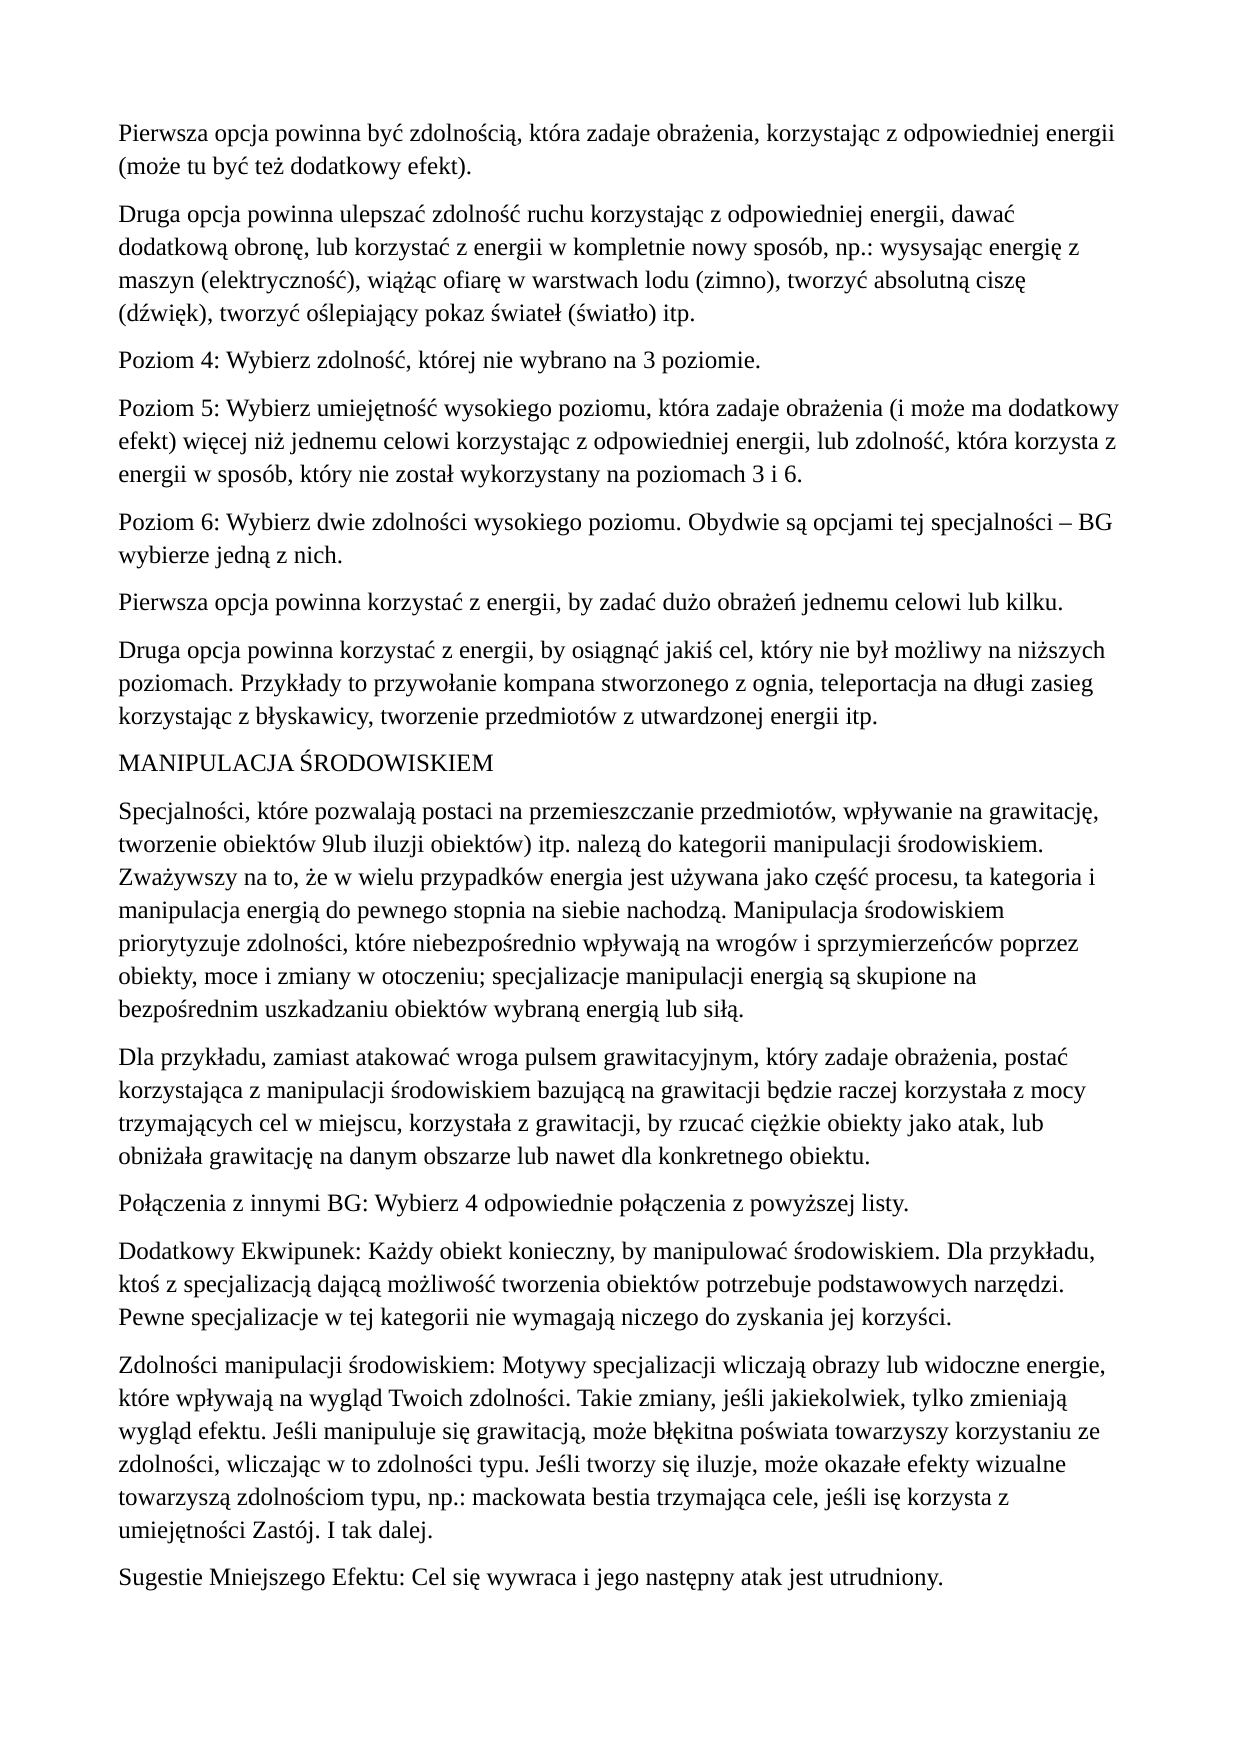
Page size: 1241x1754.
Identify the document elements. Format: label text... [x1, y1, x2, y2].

text Dla przykładu, zamiast atakować wroga pulsem grawitacyjnym, który zadaje obrażenia, postać korzystająca z manipulacji środowiskiem bazującą na grawitacji będzie raczej korzystała z mocy trzymających cel w miejscu, korzystała z grawitacji, by rzucać ciężkie obiekty jako atak, lub obniżała grawitację na danym obszarze lub nawet dla konkretnego obiektu. [118, 1042, 1122, 1170]
text Połączenia z innymi BG: Wybierz 4 odpowiednie połączenia z powyższej listy. [118, 1188, 1122, 1217]
text Druga opcja powinna ulepszać zdolność ruchu korzystając z odpowiedniej energii, dawać dodatkową obronę, lub korzystać z energii w kompletnie nowy sposób, np.: wysysając energię z maszyn (elektryczność), wiążąc ofiarę w warstwach lodu (zimno), tworzyć absolutną ciszę (dźwięk), tworzyć oślepiający pokaz świateł (światło) itp. [118, 199, 1122, 327]
text Poziom 4: Wybierz zdolność, której nie wybrano na 3 poziomie. [118, 345, 1122, 374]
text Druga opcja powinna korzystać z energii, by osiągnąć jakiś cel, który nie był możliwy na niższych poziomach. Przykłady to przywołanie kompana stworzonego z ognia, teleportacja na długi zasieg korzystając z błyskawicy, tworzenie przedmiotów z utwardzonej energii itp. [118, 635, 1122, 730]
text Poziom 6: Wybierz dwie zdolności wysokiego poziomu. Obydwie są opcjami tej specjalności – BG wybierze jedną z nich. [118, 507, 1122, 568]
text Sugestie Mniejszego Efektu: Cel się wywraca i jego następny atak jest utrudniony. [118, 1562, 1122, 1591]
text Zdolności manipulacji środowiskiem: Motywy specjalizacji wliczają obrazy lub widoczne energie, które wpływają na wygląd Twoich zdolności. Takie zmiany, jeśli jakiekolwiek, tylko zmieniają wygląd efektu. Jeśli manipuluje się grawitacją, może błękitna poświata towarzyszy korzystaniu ze zdolności, wliczając w to zdolności typu. Jeśli tworzy się iluzje, może okazałe efekty wizualne towarzyszą zdolnościom typu, np.: mackowata bestia trzymająca cele, jeśli isę korzysta z umiejętności Zastój. I tak dalej. [118, 1350, 1122, 1544]
text Poziom 5: Wybierz umiejętność wysokiego poziomu, która zadaje obrażenia (i może ma dodatkowy efekt) więcej niż jednemu celowi korzystając z odpowiedniej energii, lub zdolność, która korzysta z energii w sposób, który nie został wykorzystany na poziomach 3 i 6. [118, 393, 1122, 488]
text Specjalności, które pozwalają postaci na przemieszczanie przedmiotów, wpływanie na grawitację, tworzenie obiektów 9lub iluzji obiektów) itp. nalezą do kategorii manipulacji środowiskiem. Zważywszy na to, że w wielu przypadków energia jest używana jako część procesu, ta kategoria i manipulacja energią do pewnego stopnia na siebie nachodzą. Manipulacja środowiskiem priorytyzuje zdolności, które niebezpośrednio wpływają na wrogów i sprzymierzeńców poprzez obiekty, moce i zmiany w otoczeniu; specjalizacje manipulacji energią są skupione na bezpośrednim uszkadzaniu obiektów wybraną energią lub siłą. [118, 796, 1122, 1023]
text MANIPULACJA ŚRODOWISKIEM [118, 748, 1122, 777]
text Pierwsza opcja powinna korzystać z energii, by zadać dużo obrażeń jednemu celowi lub kilku. [118, 587, 1122, 616]
text Pierwsza opcja powinna być zdolnością, która zadaje obrażenia, korzystając z odpowiedniej energii (może tu być też dodatkowy efekt). [118, 118, 1122, 180]
text Dodatkowy Ekwipunek: Każdy obiekt konieczny, by manipulować środowiskiem. Dla przykładu, ktoś z specjalizacją dającą możliwość tworzenia obiektów potrzebuje podstawowych narzędzi. Pewne specjalizacje w tej kategorii nie wymagają niczego do zyskania jej korzyści. [118, 1236, 1122, 1331]
